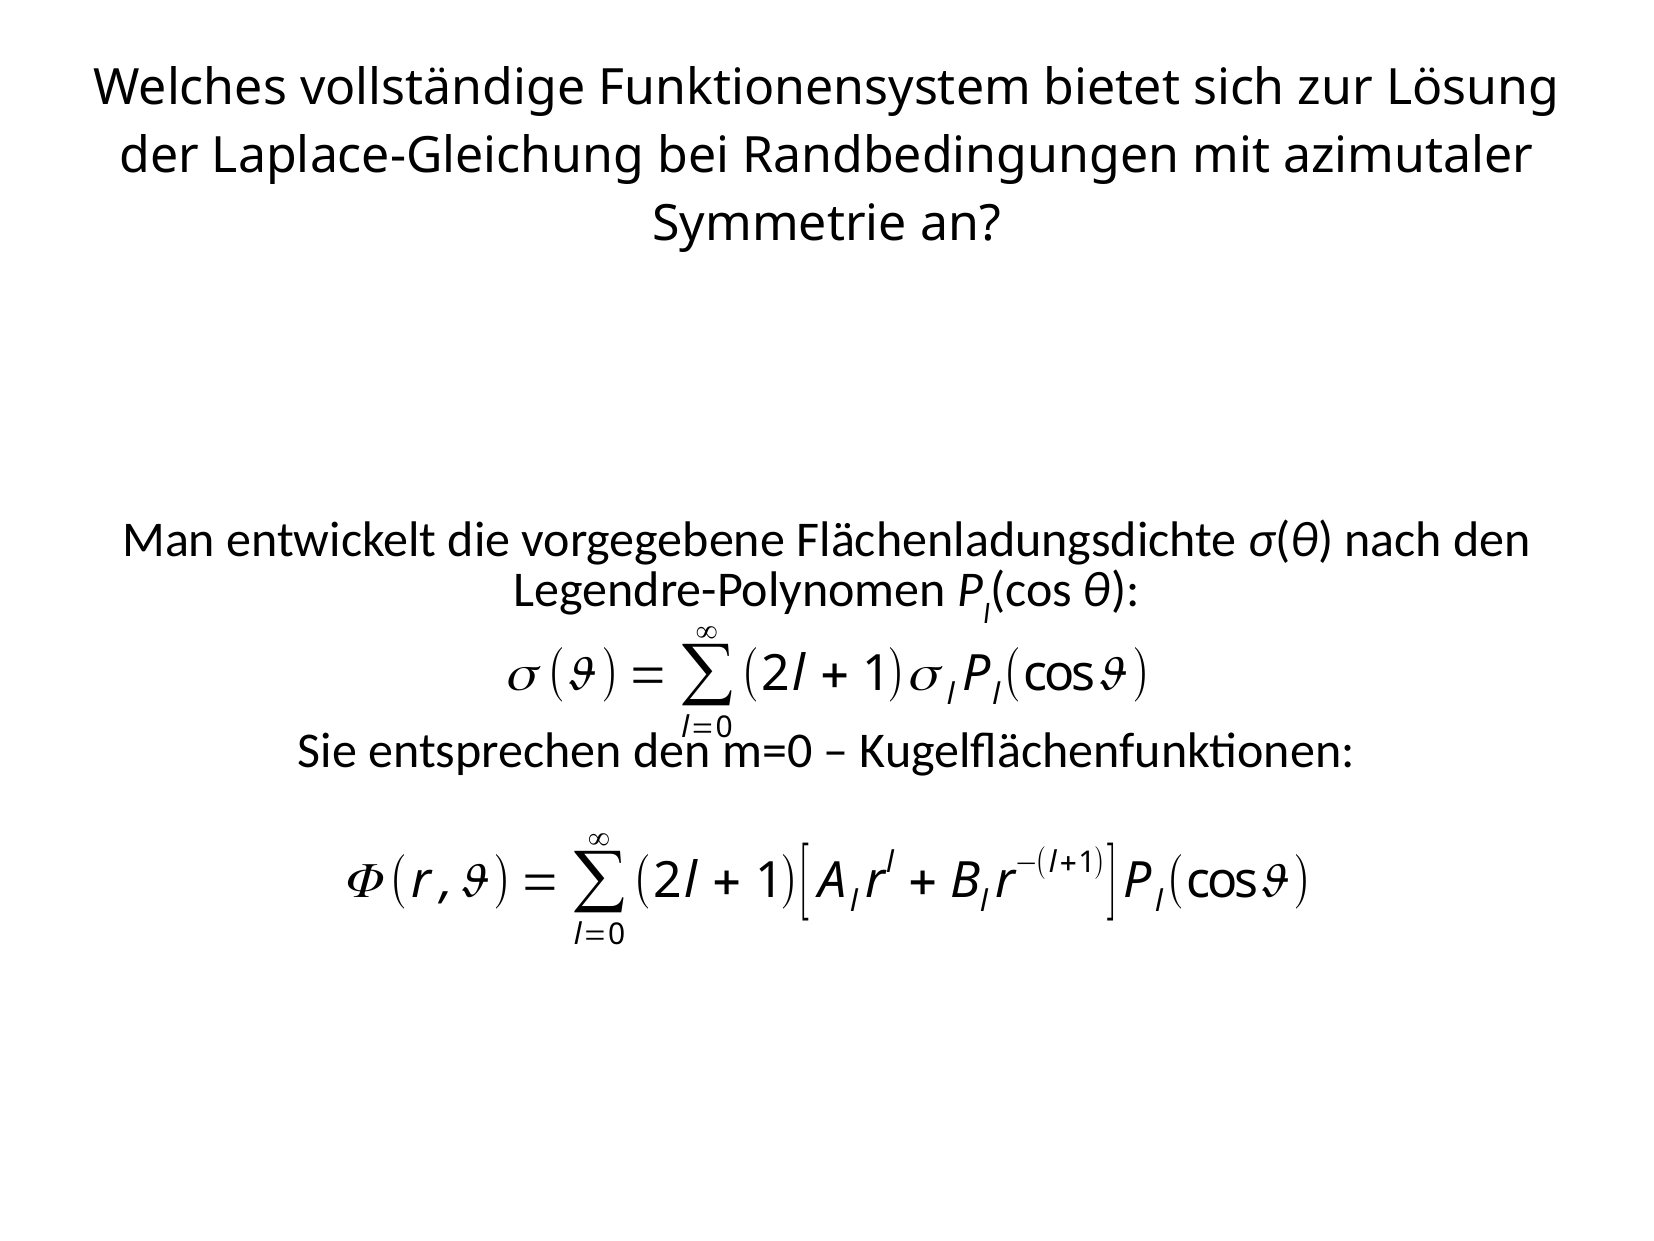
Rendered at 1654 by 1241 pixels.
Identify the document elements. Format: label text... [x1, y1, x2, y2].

subtitle Man entwickelt die vorgegebene Flächenladungsdichte σ(θ) nach den Legendre-Polynomen Pl(cos θ): Sie entsprechen den m=0 – Kugelflächenfunktionen: [82, 290, 1571, 1010]
chart [498, 624, 1156, 745]
chart [336, 831, 1318, 952]
title Welches vollständige Funktionensystem bietet sich zur Lösung der Laplace-Gleichung bei Randbedingungen mit azimutaler Symmetrie an? [82, 49, 1571, 257]
